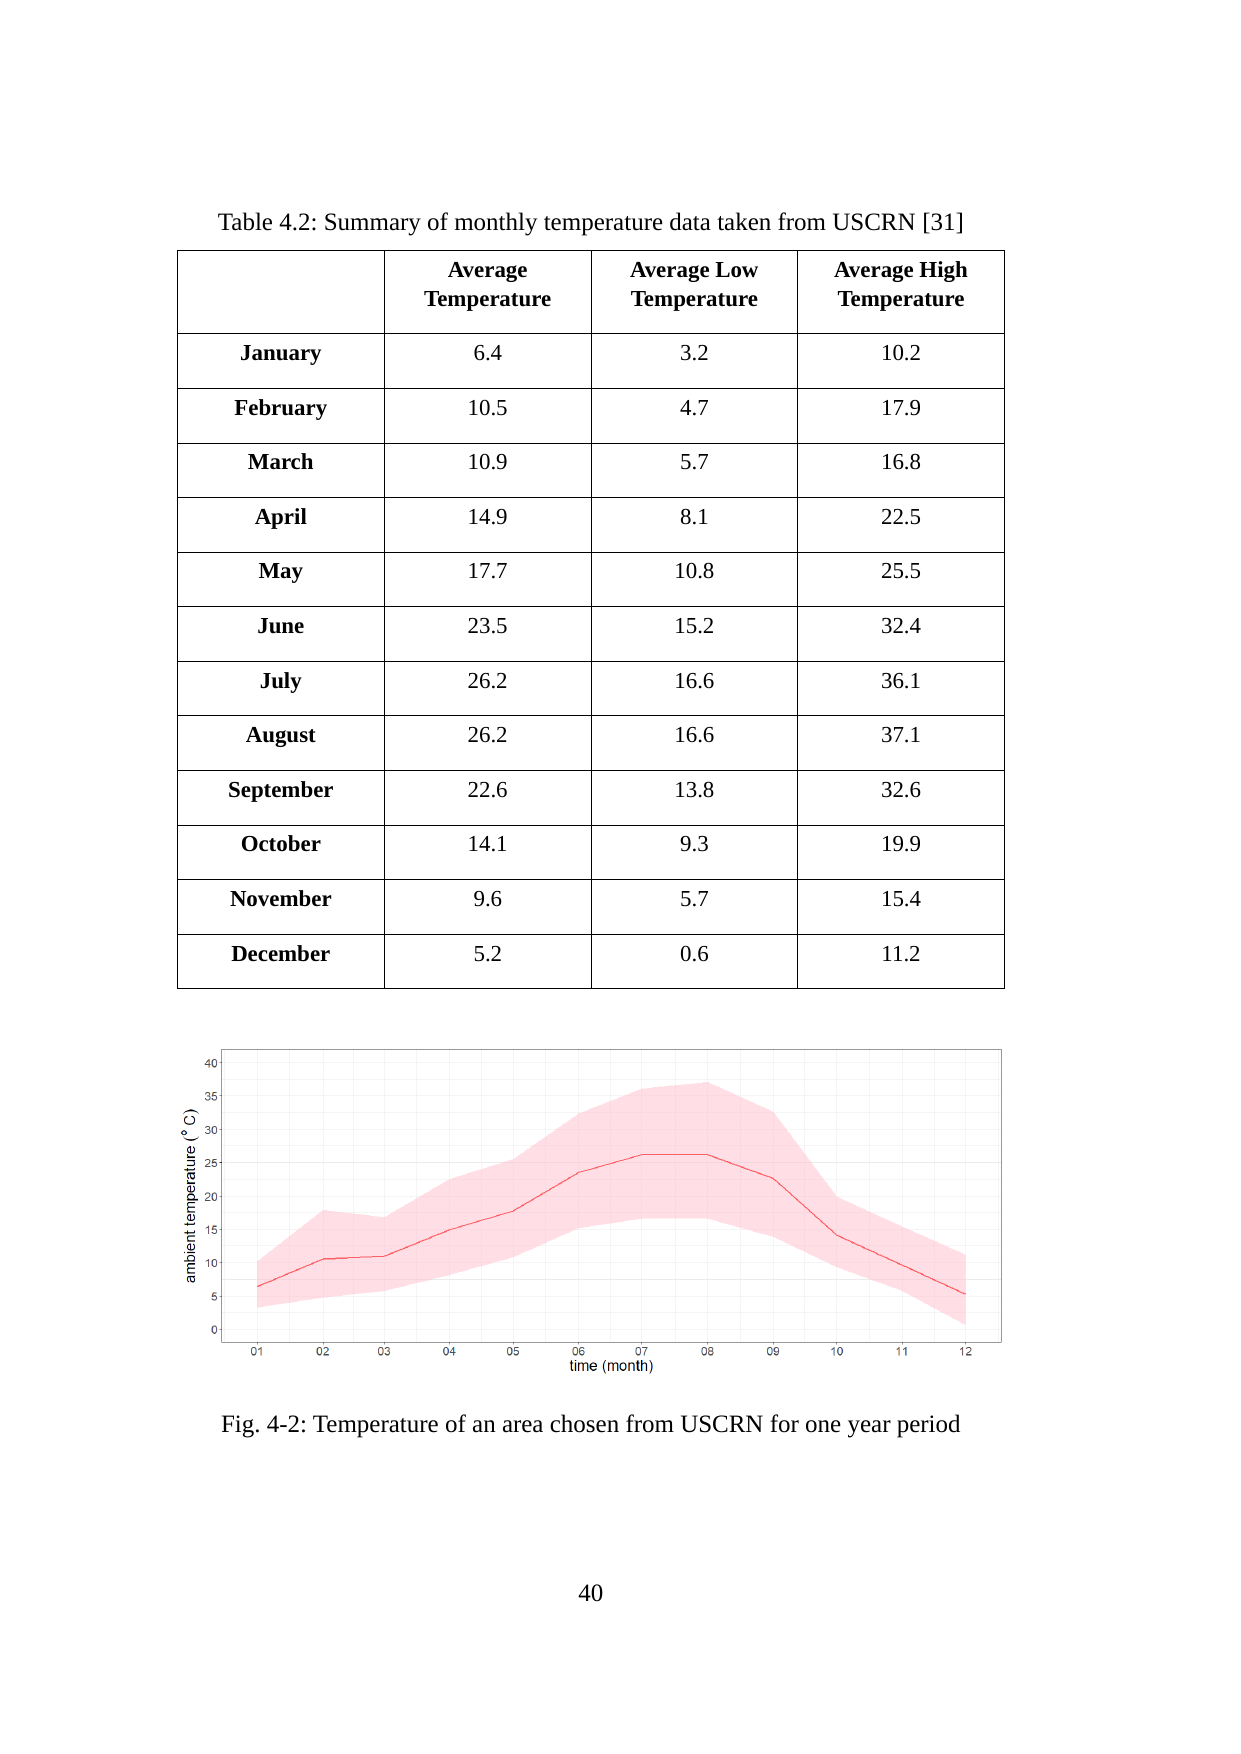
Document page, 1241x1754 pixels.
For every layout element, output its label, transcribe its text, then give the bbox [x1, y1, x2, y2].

table_header Average Temperature [385, 251, 591, 333]
table_header [178, 251, 384, 333]
table_cell 8.1 [592, 498, 797, 552]
table_cell April [178, 498, 384, 552]
table_cell 19.9 [798, 826, 1004, 879]
table_cell 32.4 [798, 607, 1004, 661]
table_cell 6.4 [385, 334, 591, 388]
table_cell 10.8 [592, 553, 797, 606]
table_cell 26.2 [385, 716, 591, 770]
table_cell September [178, 771, 384, 824]
table_cell 37.1 [798, 716, 1004, 770]
table_cell 9.6 [385, 880, 591, 934]
table_cell August [178, 716, 384, 770]
table_cell 3.2 [592, 334, 797, 388]
table_cell June [178, 607, 384, 661]
table_cell 22.5 [798, 498, 1004, 552]
table_cell 14.9 [385, 498, 591, 552]
table_cell 14.1 [385, 826, 591, 879]
table_cell 36.1 [798, 662, 1004, 715]
table_cell 10.9 [385, 444, 591, 497]
picture [177, 1045, 1005, 1376]
table_header Average Low Temperature [592, 251, 797, 333]
text Table 4.2: Summary of monthly temperature data taken from USCRN [31]⁠ [177, 207, 1004, 236]
table_cell 0.6 [592, 935, 797, 988]
table_cell 16.6 [592, 662, 797, 715]
table_cell 10.5 [385, 389, 591, 442]
table_cell 5.2 [385, 935, 591, 988]
table_cell 9.3 [592, 826, 797, 879]
table_cell 5.7 [592, 444, 797, 497]
table_cell 26.2 [385, 662, 591, 715]
table_cell 22.6 [385, 771, 591, 824]
table_cell October [178, 826, 384, 879]
table_cell May [178, 553, 384, 606]
table_cell February [178, 389, 384, 442]
table_cell 11.2 [798, 935, 1004, 988]
table_cell July [178, 662, 384, 715]
table_cell 32.6 [798, 771, 1004, 824]
table_cell 23.5 [385, 607, 591, 661]
table_cell December [178, 935, 384, 988]
text Fig. 4-2: Temperature of an area chosen from USCRN for one year period [177, 1409, 1004, 1437]
table_cell 17.9 [798, 389, 1004, 442]
table_cell 15.2 [592, 607, 797, 661]
table_cell 16.6 [592, 716, 797, 770]
table_cell 4.7 [592, 389, 797, 442]
table_cell November [178, 880, 384, 934]
table_cell 13.8 [592, 771, 797, 824]
table_cell 15.4 [798, 880, 1004, 934]
table_cell 5.7 [592, 880, 797, 934]
table_cell 25.5 [798, 553, 1004, 606]
table_header Average High Temperature [798, 251, 1004, 333]
table_cell 17.7 [385, 553, 591, 606]
table_cell January [178, 334, 384, 388]
table_cell 10.2 [798, 334, 1004, 388]
table_cell March [178, 444, 384, 497]
table_cell 16.8 [798, 444, 1004, 497]
